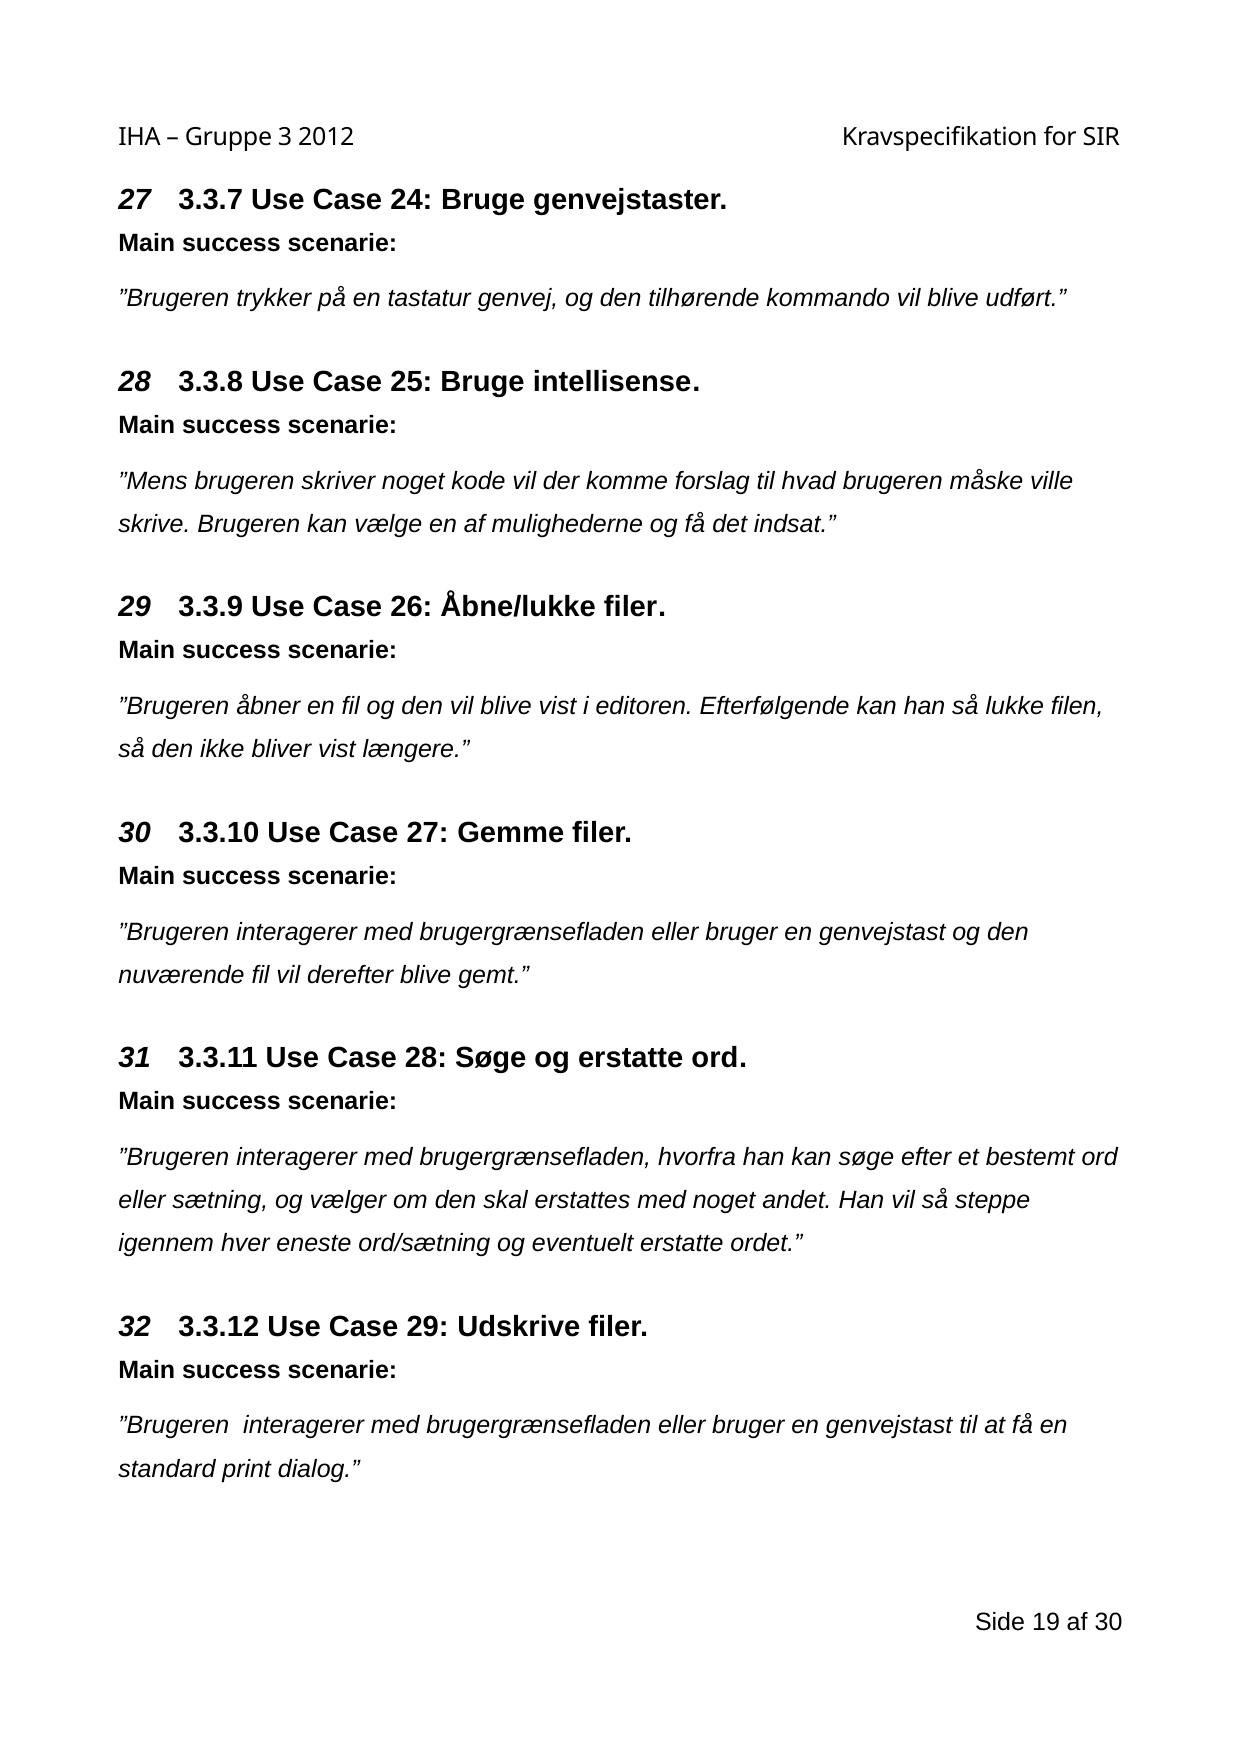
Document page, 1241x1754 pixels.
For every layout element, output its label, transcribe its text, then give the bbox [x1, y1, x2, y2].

text ”Brugeren interagerer med brugergrænsefladen, hvorfra han kan søge efter et bestemt ord eller sætning, og vælger om den skal erstattes med noget andet. Han vil så steppe igennem hver eneste ord/sætning og eventuelt erstatte ordet.” [118, 1142, 1122, 1257]
text ”Brugeren åbner en fil og den vil blive vist i editoren. Efterfølgende kan han så lukke filen, så den ikke bliver vist længere.” [118, 691, 1122, 763]
subtitle 3.3.7 Use Case 24: Bruge genvejstaster. [118, 182, 1122, 215]
text Main success scenarie: [118, 635, 1122, 664]
text ”Mens brugeren skriver noget kode vil der komme forslag til hvad brugeren måske ville skrive. Brugeren kan vælge en af mulighederne og få det indsat.” [118, 466, 1122, 537]
text ”Brugeren trykker på en tastatur genvej, og den tilhørende kommando vil blive udført.” [118, 283, 1122, 312]
subtitle 3.3.10 Use Case 27: Gemme filer. [118, 815, 1122, 848]
text Main success scenarie: [118, 410, 1122, 439]
subtitle 3.3.8 Use Case 25: Bruge intellisense. [118, 364, 1122, 397]
text Main success scenarie: [118, 228, 1122, 256]
text ”Brugeren interagerer med brugergrænsefladen eller bruger en genvejstast og den nuværende fil vil derefter blive gemt.” [118, 916, 1122, 988]
text ”Brugeren interagerer med brugergrænsefladen eller bruger en genvejstast til at få en standard print dialog.” [118, 1410, 1122, 1482]
text Main success scenarie: [118, 1355, 1122, 1383]
text Main success scenarie: [118, 861, 1122, 889]
subtitle 3.3.12 Use Case 29: Udskrive filer. [118, 1309, 1122, 1342]
subtitle 3.3.9 Use Case 26: Åbne/lukke filer. [118, 589, 1122, 623]
subtitle 3.3.11 Use Case 28: Søge og erstatte ord. [118, 1040, 1122, 1074]
text Main success scenarie: [118, 1086, 1122, 1115]
